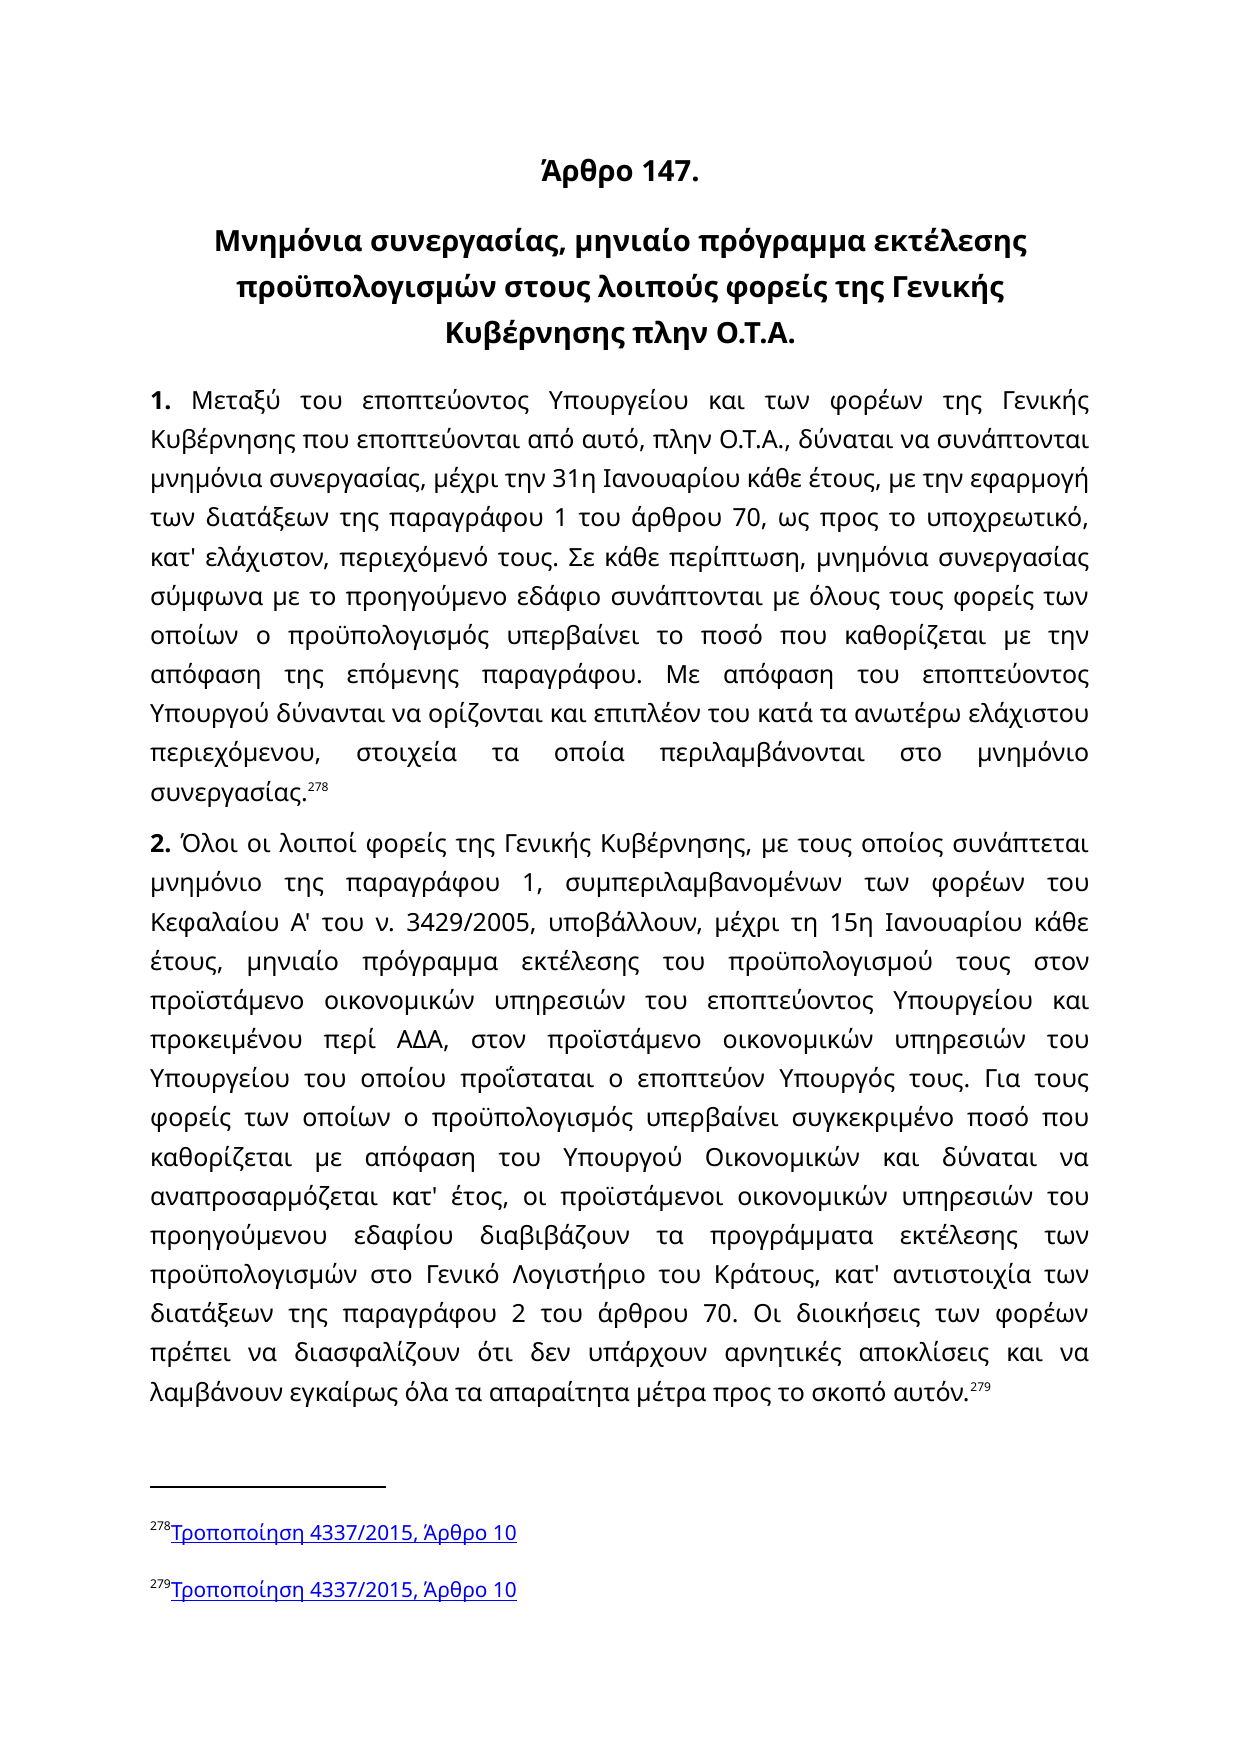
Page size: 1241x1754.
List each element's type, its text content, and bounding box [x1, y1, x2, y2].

text 1. Μεταξύ του εποπτεύοντος Υπουργείου και των φορέων της Γενικής Κυβέρνησης που εποπτεύονται από αυτό, πλην Ο.Τ.Α., δύναται να συνάπτονται μνημόνια συνεργασίας, μέχρι την 31η Ιανουαρίου κάθε έτους, με την εφαρμογή των διατάξεων της παραγράφου 1 του άρθρου 70, ως προς το υποχρεωτικό, κατ' ελάχιστον, περιεχόμενό τους. Σε κάθε περίπτωση, μνημόνια συνεργασίας σύμφωνα με το προηγούμενο εδάφιο συνάπτονται με όλους τους φορείς των οποίων ο προϋπολογισμός υπερβαίνει το ποσό που καθορίζεται με την απόφαση της επόμενης παραγράφου. Με απόφαση του εποπτεύοντος Υπουργού δύνανται να ορίζονται και επιπλέον του κατά τα ανωτέρω ελάχιστου περιεχόμενου, στοιχεία τα οποία περιλαμβάνονται στο μνημόνιο συνεργασίας. [150, 382, 1090, 808]
text Τροποποίηση 4337/2015, Άρθρο 10 [150, 1518, 1090, 1546]
subtitle Μνημόνια συνεργασίας, μηνιαίο πρόγραμμα εκτέλεσης προϋπολογισμών στους λοιπούς φορείς της Γενικής Κυβέρνησης πλην Ο.Τ.Α. [150, 221, 1090, 352]
subtitle Άρθρο 147. [150, 150, 1090, 190]
text 2. Όλοι οι λοιποί φορείς της Γενικής Κυβέρνησης, με τους οποίος συνάπτεται μνημόνιο της παραγράφου 1, συμπεριλαμβανομένων των φορέων του Κεφαλαίου Α' του ν. 3429/2005, υποβάλλουν, μέχρι τη 15η Ιανουαρίου κάθε έτους, μηνιαίο πρόγραμμα εκτέλεσης του προϋπολογισμού τους στον προϊστάμενο οικονομικών υπηρεσιών του εποπτεύοντος Υπουργείου και προκειμένου περί ΑΔΑ, στον προϊστάμενο οικονομικών υπηρεσιών του Υπουργείου του οποίου προΐσταται ο εποπτεύον Υπουργός τους. Για τους φορείς των οποίων ο προϋπολογισμός υπερβαίνει συγκεκριμένο ποσό που καθορίζεται με απόφαση του Υπουργού Οικονομικών και δύναται να αναπροσαρμόζεται κατ' έτος, οι προϊστάμενοι οικονομικών υπηρεσιών του προηγούμενου εδαφίου διαβιβάζουν τα προγράμματα εκτέλεσης των προϋπολογισμών στο Γενικό Λογιστήριο του Κράτους, κατ' αντιστοιχία των διατάξεων της παραγράφου 2 του άρθρου 70. Οι διοικήσεις των φορέων πρέπει να διασφαλίζουν ότι δεν υπάρχουν αρνητικές αποκλίσεις και να λαμβάνουν εγκαίρως όλα τα απαραίτητα μέτρα προς το σκοπό αυτόν. [150, 826, 1090, 1408]
text Τροποποίηση 4337/2015, Άρθρο 10 [150, 1576, 1090, 1604]
